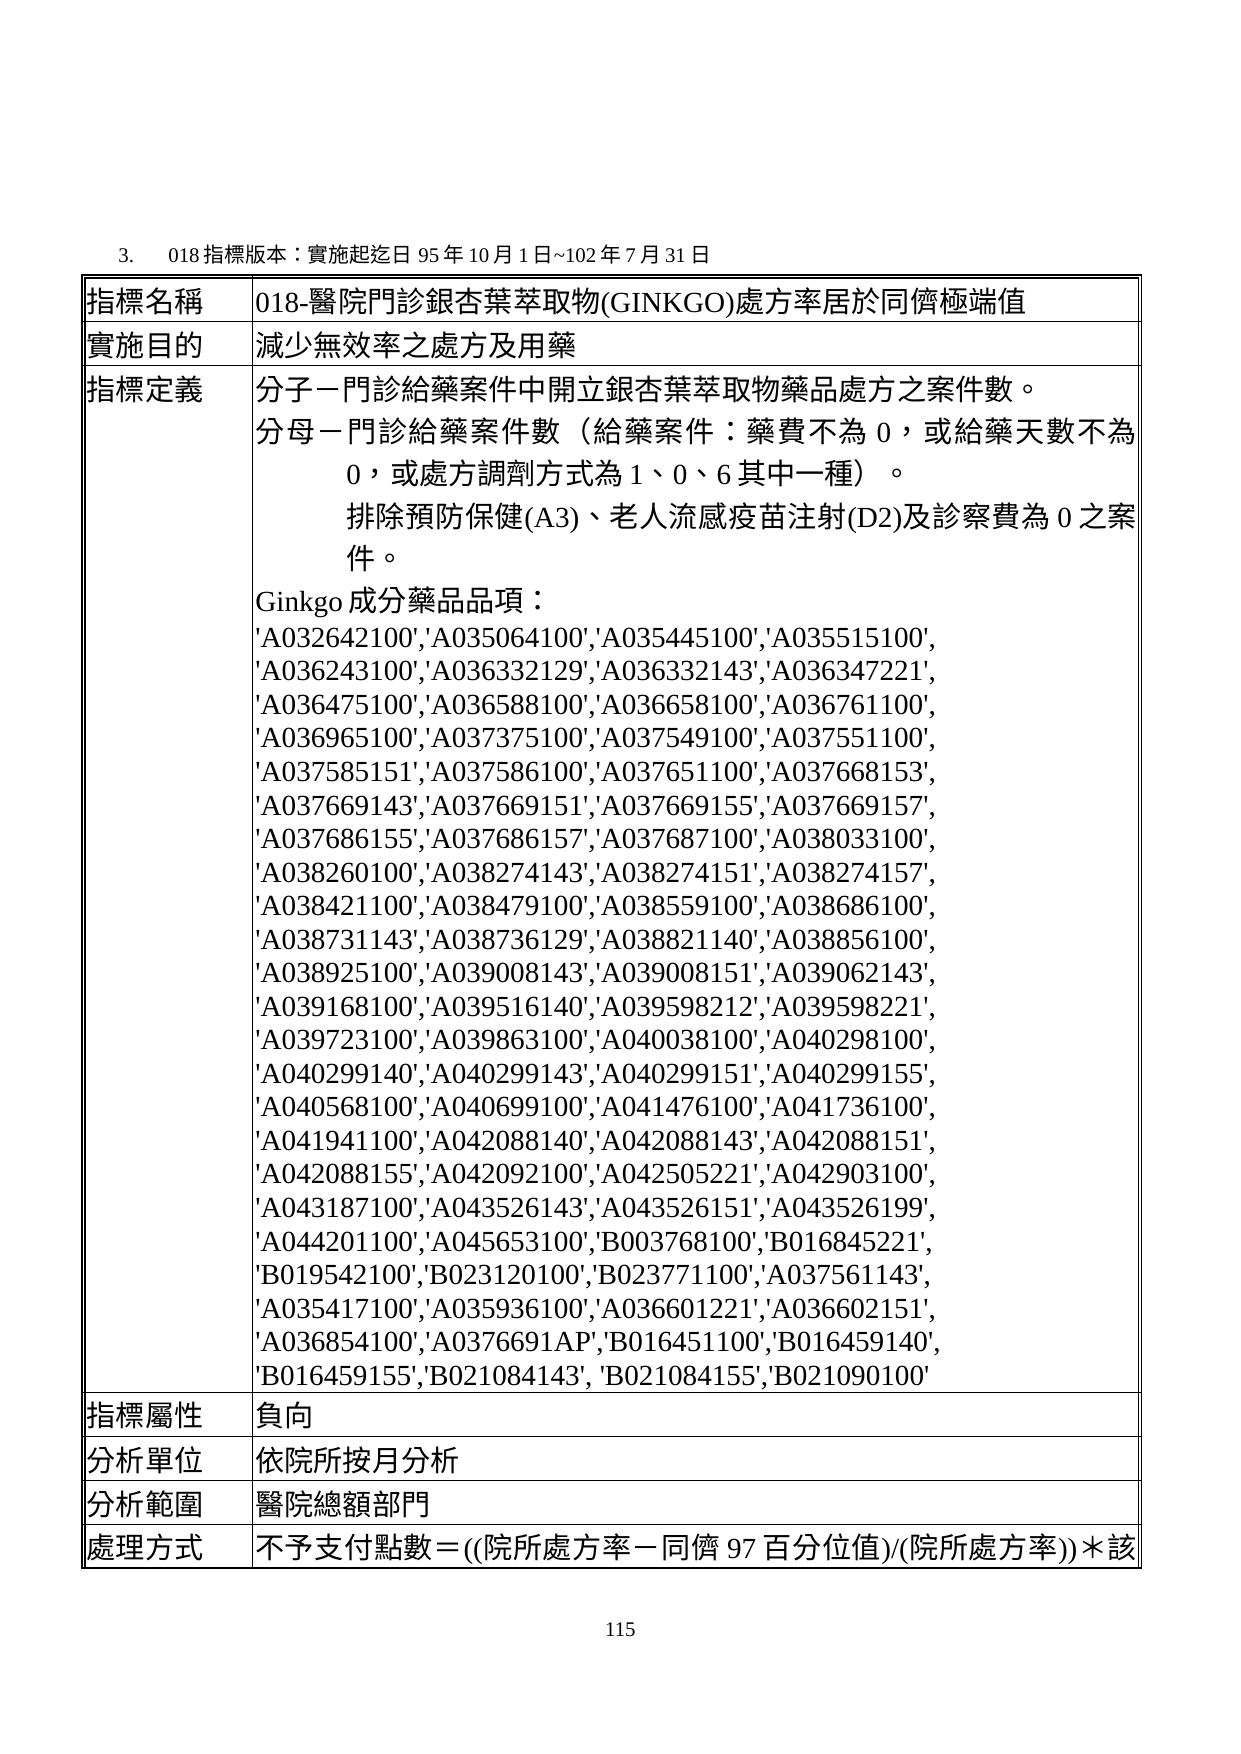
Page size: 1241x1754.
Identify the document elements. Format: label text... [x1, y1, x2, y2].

table_cell 不予支付點數＝((院所處方率－同儕97百分位值)/(院所處方率))＊該 [253, 1525, 1138, 1567]
table_cell 指標定義 [86, 366, 252, 1391]
table_cell 負向 [253, 1393, 1138, 1436]
table_cell 依院所按月分析 [253, 1437, 1138, 1479]
table_header 018-醫院門診銀杏葉萃取物(Ginkgo)處方率居於同儕極端值 [253, 279, 1138, 321]
table_cell 分析範圍 [86, 1481, 252, 1523]
table_header 指標名稱 [86, 279, 252, 321]
table_cell 分子－門診給藥案件中開立銀杏葉萃取物藥品處方之案件數。 分母－門診給藥案件數（給藥案件：藥費不為0，或給藥天數不為0，或處方調劑方式為1、0、6其中一種）。 排除預防保健(A3)、老人流感疫苗注射(D2)及診察費為0之案件。 Ginkgo成分藥品品項： 'A032642100','A035064100','A035445100','A035515100', 'A036243100','A036332129','A036332143','A036347221', 'A036475100','A036588100','A036658100','A036761100', 'A036965100','A037375100','A037549100','A037551100', 'A037585151','A037586100','A037651100','A037668153', 'A037669143','A037669151','A037669155','A037669157', 'A037686155','A037686157','A037687100','A038033100', 'A038260100','A038274143','A038274151','A038274157', 'A038421100','A038479100','A038559100','A038686100', 'A038731143','A038736129','A038821140','A038856100', 'A038925100','A039008143','A039008151','A039062143', 'A039168100','A039516140','A039598212','A039598221', 'A039723100','A039863100','A040038100','A040298100', 'A040299140','A040299143','A040299151','A040299155', 'A040568100','A040699100','A041476100','A041736100', 'A041941100','A042088140','A042088143','A042088151', 'A042088155','A042092100','A042505221','A042903100', 'A043187100','A043526143','A043526151','A043526199', 'A044201100','A045653100','B003768100','B016845221', 'B019542100','B023120100','B023771100','A037561143', 'A035417100','A035936100','A036601221','A036602151', 'A036854100','A0376691AP','B016451100','B016459140', 'B016459155','B021084143', 'B021084155','B021090100' [253, 366, 1138, 1391]
table_cell 處理方式 [86, 1525, 252, 1567]
table_cell 實施目的 [86, 322, 252, 365]
table_cell 醫院總額部門 [253, 1481, 1138, 1523]
table_cell 指標屬性 [86, 1393, 252, 1436]
table_cell 分析單位 [86, 1437, 252, 1479]
table_cell 減少無效率之處方及用藥 [253, 322, 1138, 365]
subtitle 018指標版本：實施起迄日 95年10月1日~102年7月31日 [118, 211, 1122, 274]
